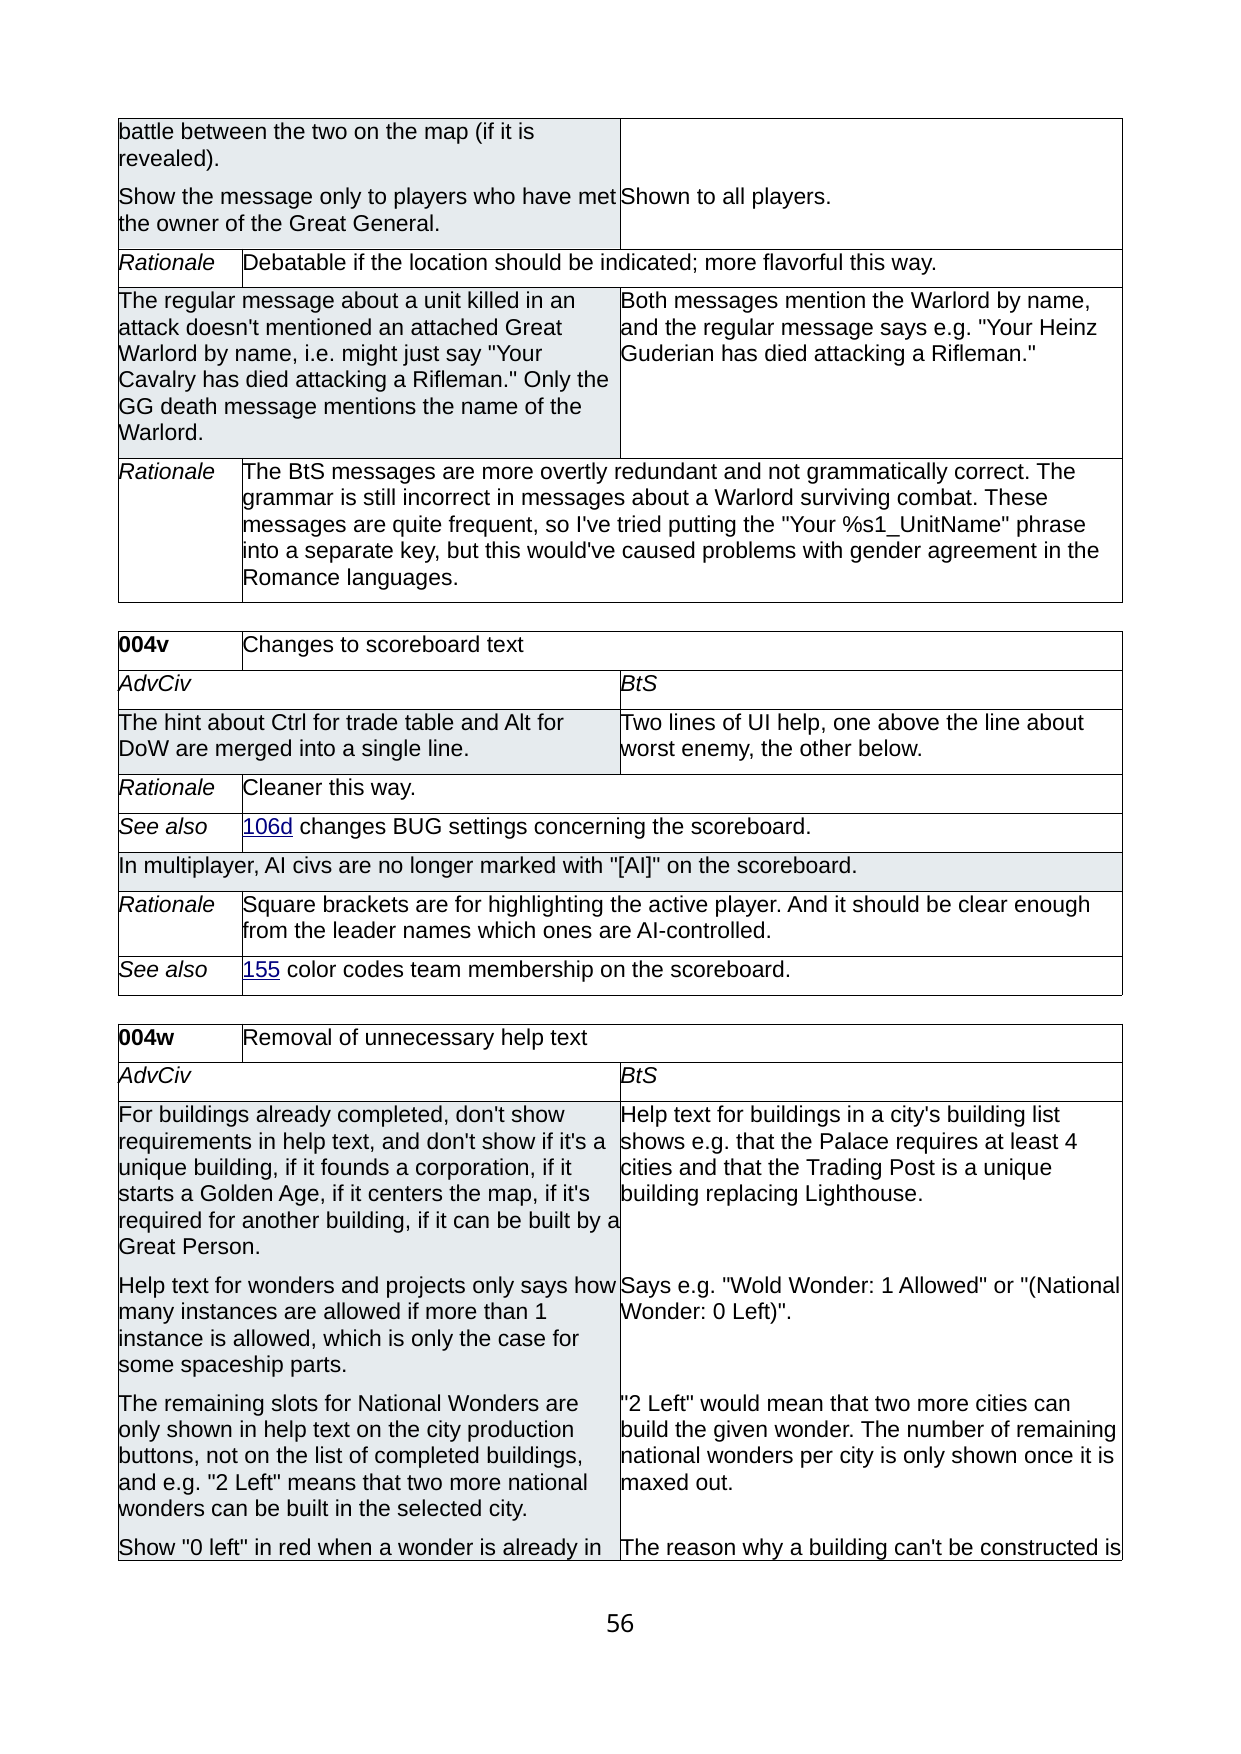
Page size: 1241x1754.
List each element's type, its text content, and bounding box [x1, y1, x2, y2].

table_cell AdvCiv [119, 671, 620, 709]
table_cell Rationale [119, 250, 242, 287]
table_cell Rationale [119, 892, 242, 956]
table_cell Debatable if the location should be indicated; more flavorful this way. [243, 250, 1122, 287]
table_cell The hint about Ctrl for trade table and Alt for DoW are merged into a single line. [119, 710, 620, 774]
table_cell The BtS messages are more overtly redundant and not grammatically correct. The grammar is still incorrect in messages about a Warlord surviving combat. These messages are quite frequent, so I've tried putting the "Your %s1_UnitName" phrase into a separate key, but this would've caused problems with gender agreement in the Romance languages. [243, 459, 1122, 602]
table_cell Two lines of UI help, one above the line about worst enemy, the other below. [621, 710, 1122, 774]
table_cell See also [119, 814, 242, 852]
table_cell Help text for buildings in a city's building list shows e.g. that the Palace requires at least 4 cities and that the Trading Post is a unique building replacing Lighthouse. Says e.g. "Wold Wonder: 1 Allowed" or "(National Wonder: 0 Left)". "2 Left" would mean that two more cities can build the given wonder. The number of remaining national wonders per city is only shown once it is maxed out. The reason why a building can't be constructed is [621, 1102, 1122, 1560]
table_cell Shown to all players. [621, 119, 1122, 248]
table_cell Cleaner this way. [243, 775, 1122, 813]
table_cell Square brackets are for highlighting the active player. And it should be clear enough from the leader names which ones are AI-controlled. [243, 892, 1122, 956]
table_cell AdvCiv [119, 1063, 620, 1101]
table_header Changes to scoreboard text [243, 632, 1122, 670]
table_cell For buildings already completed, don't show requirements in help text, and don't show if it's a unique building, if it founds a corporation, if it starts a Golden Age, if it centers the map, if it's required for another building, if it can be built by a Great Person. Help text for wonders and projects only says how many instances are allowed if more than 1 instance is allowed, which is only the case for some spaceship parts. The remaining slots for National Wonders are only shown in help text on the city production buttons, not on the list of completed buildings, and e.g. "2 Left" means that two more national wonders can be built in the selected city. Show "0 left" in red when a wonder is already in [119, 1102, 620, 1560]
table_cell Rationale [119, 459, 242, 602]
table_header 004w [119, 1025, 242, 1062]
table_cell BtS [621, 671, 1122, 709]
table_cell BtS [621, 1063, 1122, 1101]
table_cell In multiplayer, AI civs are no longer marked with "[AI]" on the scoreboard. [119, 853, 1122, 891]
table_cell Both messages mention the Warlord by name, and the regular message says e.g. "Your Heinz Guderian has died attacking a Rifleman." [621, 288, 1122, 458]
table_header 004v [119, 632, 242, 670]
table_cell 106d changes BUG settings concerning the scoreboard. [243, 814, 1122, 852]
table_header Removal of unnecessary help text [243, 1025, 1122, 1062]
table_cell The regular message about a unit killed in an attack doesn't mentioned an attached Great Warlord by name, i.e. might just say "Your Cavalry has died attacking a Rifleman." Only the GG death message mentions the name of the Warlord. [119, 288, 620, 458]
table_cell Rationale [119, 775, 242, 813]
table_cell battle between the two on the map (if it is revealed). Show the message only to players who have met the owner of the Great General. [119, 119, 620, 248]
table_cell See also [119, 957, 242, 994]
table_cell 155 color codes team membership on the scoreboard. [243, 957, 1122, 994]
